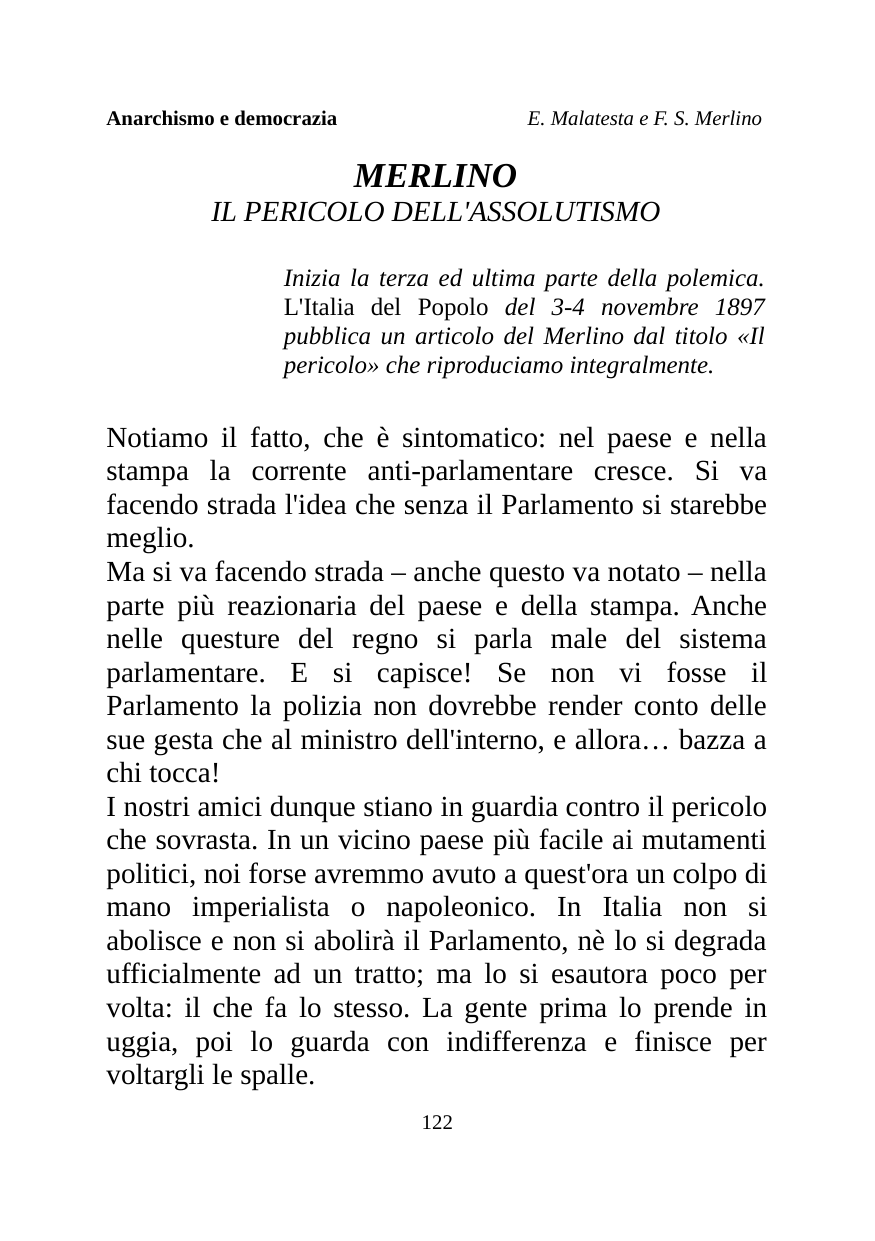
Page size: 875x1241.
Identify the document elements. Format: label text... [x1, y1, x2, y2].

subtitle MERLINO IL PERICOLO DELL'ASSOLUTISMO [106, 154, 768, 228]
text Inizia la terza ed ultima parte della polemica. L'Italia del Popolo del 3-4 novembre 1897 pubblica un articolo del Merlino dal titolo «Il pericolo» che riproduciamo integralmente. [283, 263, 768, 378]
text Notiamo il fatto, che è sintomatico: nel paese e nella stampa la corrente anti-parlamentare cresce. Si va facendo strada l'idea che senza il Parlamento si starebbe meglio. [106, 420, 768, 554]
text Ma si va facendo strada – anche questo va notato – nella parte più reazionaria del paese e della stampa. Anche nelle questure del regno si parla male del sistema parlamentare. E si capisce! Se non vi fosse il Parlamento la polizia non dovrebbe render conto delle sue gesta che al ministro dell'interno, e allora… bazza a chi tocca! [106, 554, 768, 789]
text I nostri amici dunque stiano in guardia contro il pericolo che sovrasta. In un vicino paese più facile ai mutamenti politici, noi forse avremmo avuto a quest'ora un colpo di mano imperialista o napoleonico. In Italia non si abolisce e non si abolirà il Parlamento, nè lo si degrada ufficialmente ad un tratto; ma lo si esautora poco per volta: il che fa lo stesso. La gente prima lo prende in uggia, poi lo guarda con indifferenza e finisce per voltargli le spalle. [106, 789, 768, 1091]
